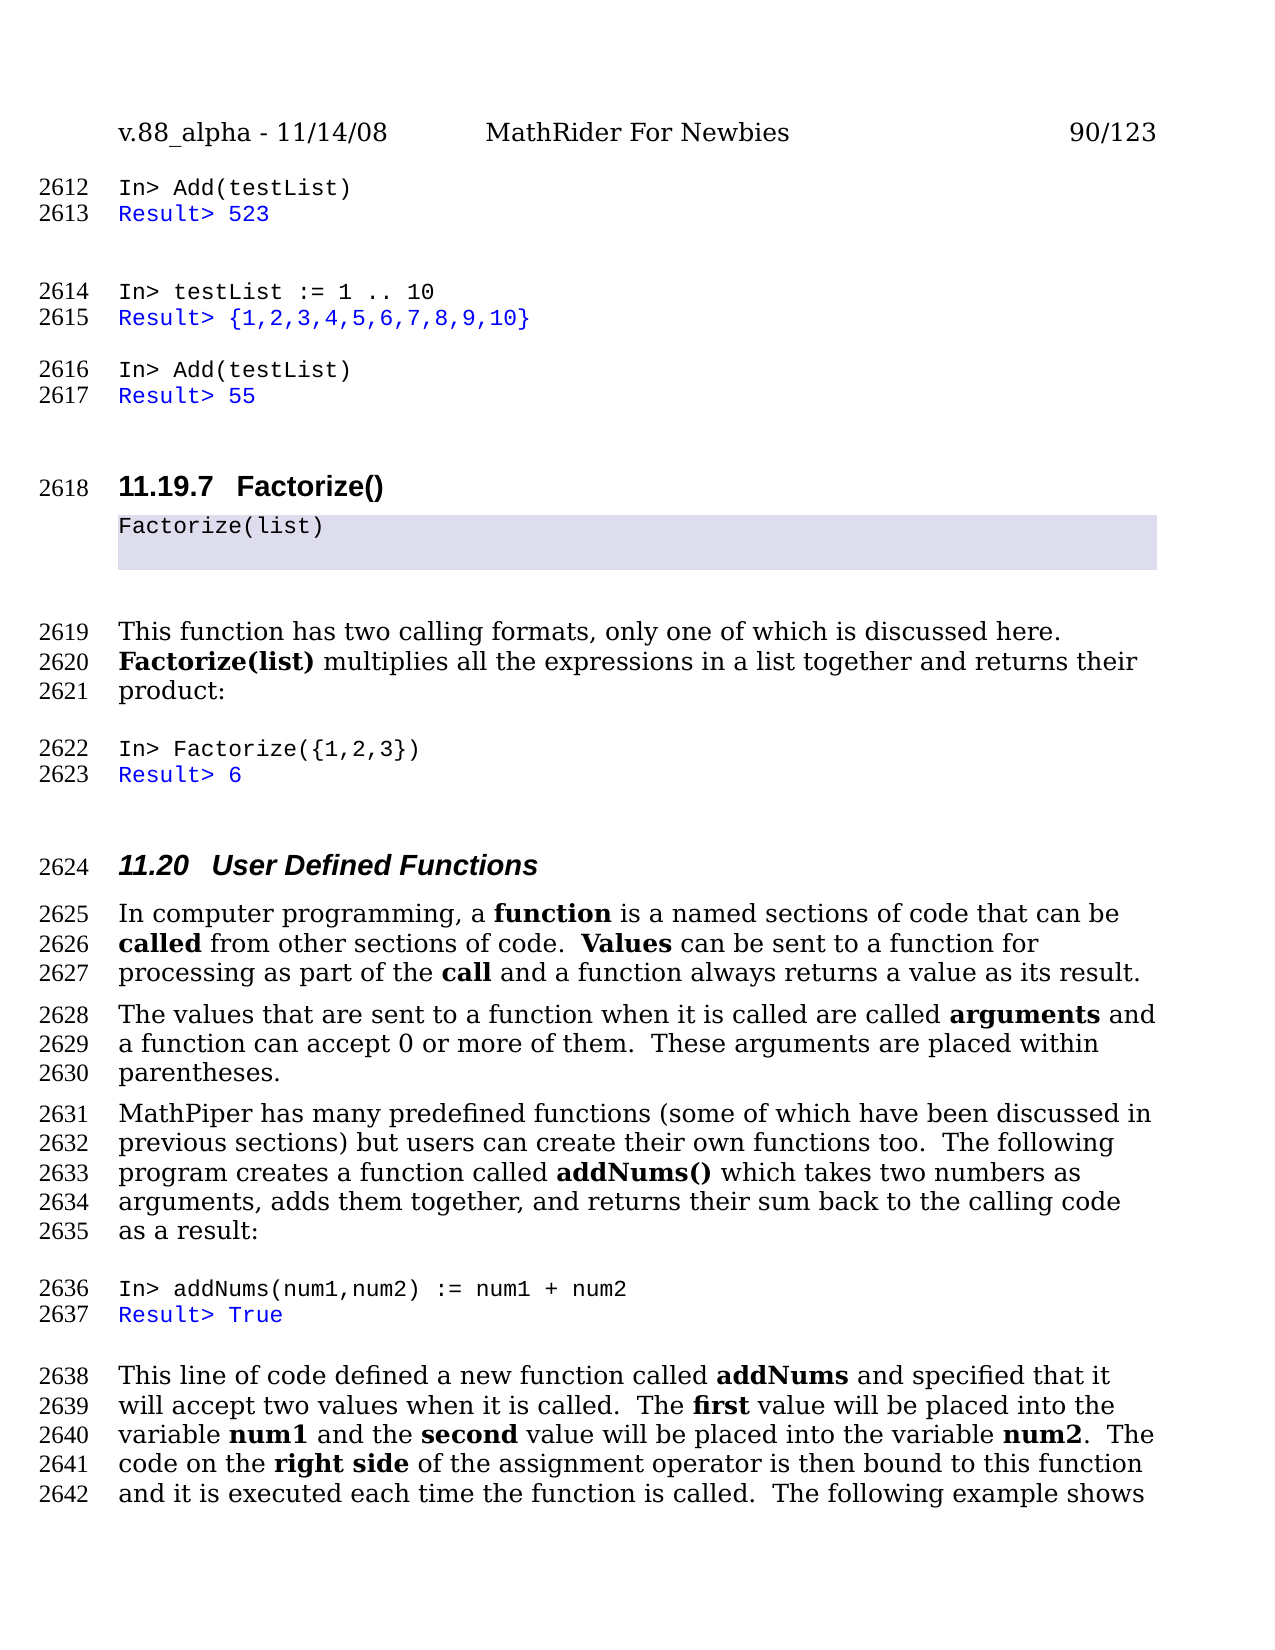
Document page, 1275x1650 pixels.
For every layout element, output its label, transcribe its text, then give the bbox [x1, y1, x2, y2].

text This line of code defined a new function called addNums and specified that it will accept two values when it is called. The first value will be placed into the variable num1 and the second value will be placed into the variable num2. The code on the right side of the assignment operator is then bound to this function and it is executed each time the function is called. The following example shows [118, 1361, 1157, 1508]
text In> testList := 1 .. 10 [118, 281, 1157, 306]
subtitle Factorize() [118, 469, 1157, 503]
text Result> 523 [118, 203, 1157, 229]
text Result> 6 [118, 763, 1157, 789]
text In> Add(testList) [118, 177, 1157, 203]
text Result> True [118, 1303, 1157, 1329]
text In> Factorize({1,2,3}) [118, 737, 1157, 763]
text In> Add(testList) [118, 358, 1157, 384]
text Result> {1,2,3,4,5,6,7,8,9,10} [118, 306, 1157, 332]
text In> addNums(num1,num2) := num1 + num2 [118, 1277, 1157, 1303]
text Result> 55 [118, 384, 1157, 410]
text MathPiper has many predefined functions (some of which have been discussed in previous sections) but users can create their own functions too. The following program creates a function called addNums() which takes two numbers as arguments, adds them together, and returns their sum back to the calling code as a result: [118, 1099, 1157, 1246]
subtitle User Defined Functions [118, 848, 1157, 881]
text The values that are sent to a function when it is called are called arguments and a function can accept 0 or more of them. These arguments are placed within parentheses. [118, 1000, 1157, 1087]
text In computer programming, a function is a named sections of code that can be called from other sections of code. Values can be sent to a function for processing as part of the call and a function always returns a value as its result. [118, 899, 1157, 988]
text This function has two calling formats, only one of which is discussed here. Factorize(list) multiplies all the expressions in a list together and returns their product: [118, 617, 1157, 705]
table_header Factorize(list) [118, 515, 1157, 570]
